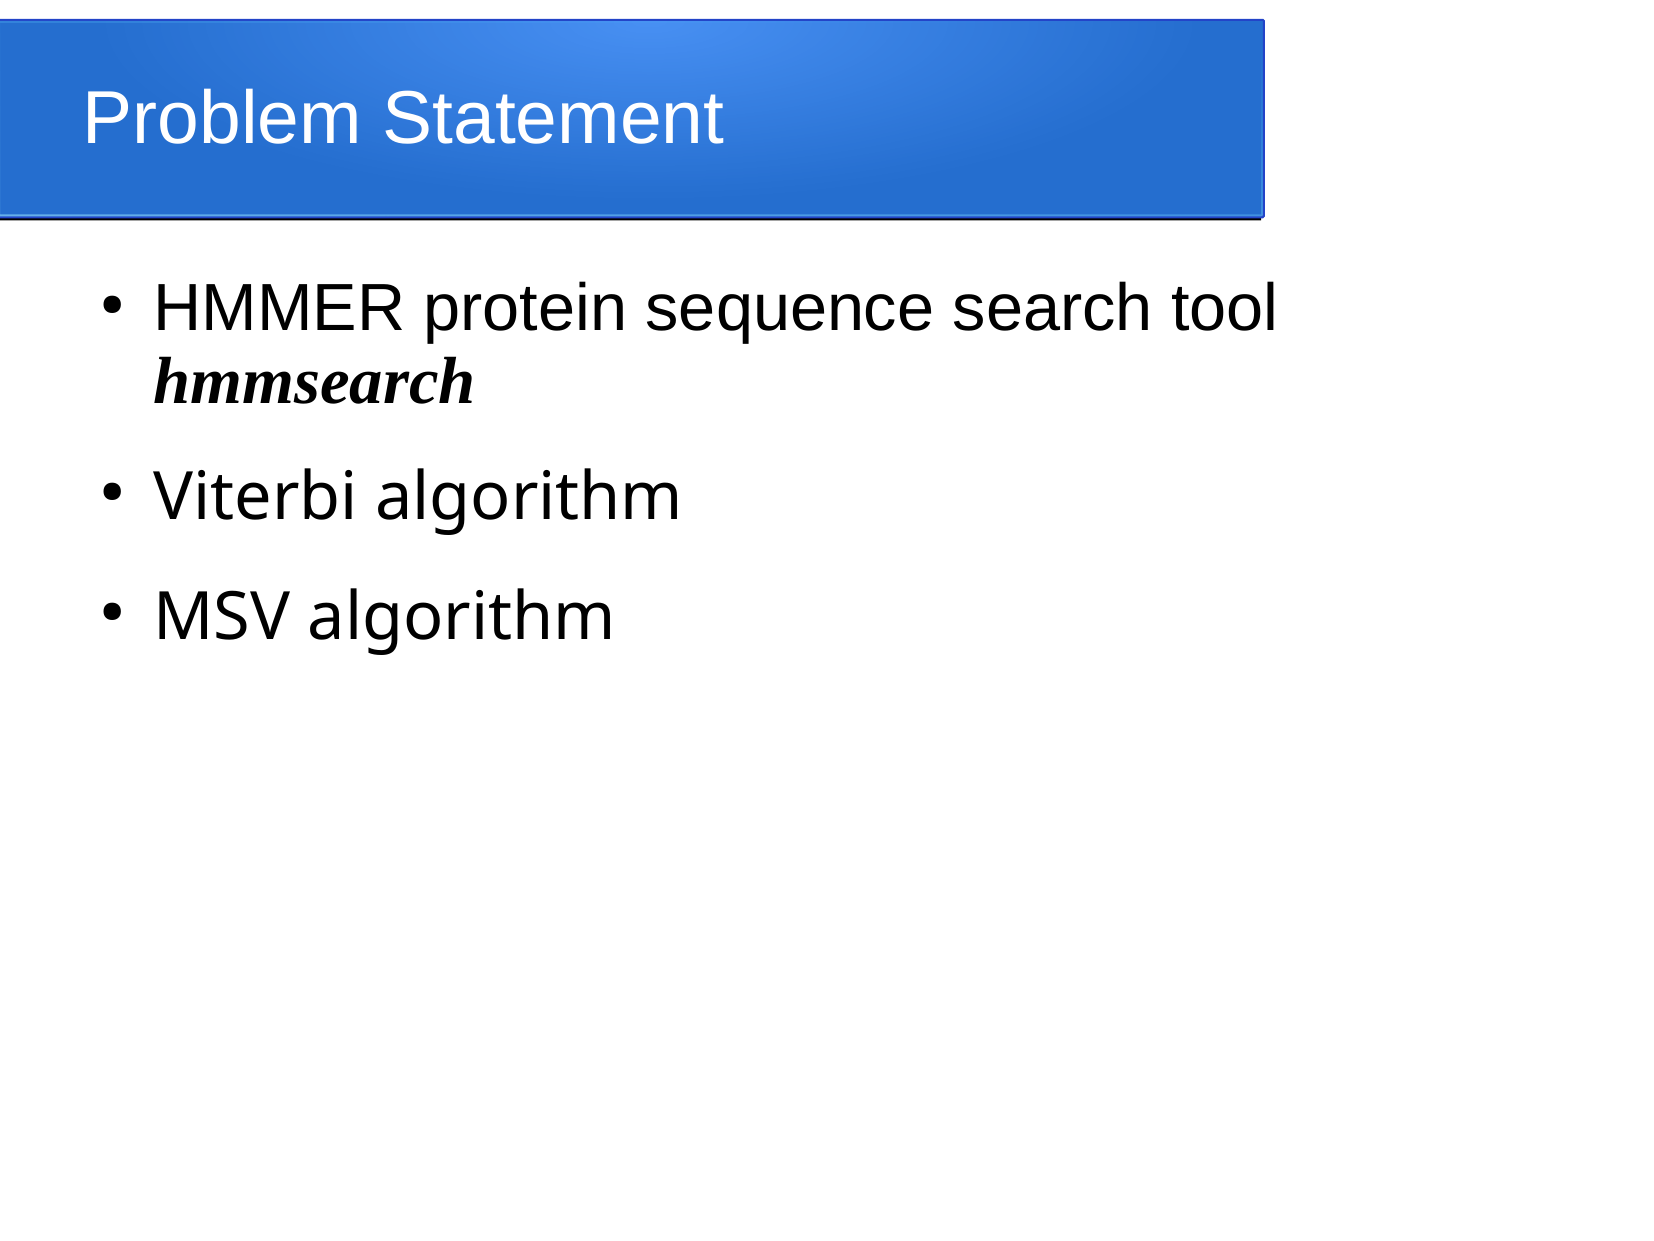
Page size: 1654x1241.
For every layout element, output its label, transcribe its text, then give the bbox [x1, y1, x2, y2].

title Problem Statement [82, 25, 1250, 211]
list HMMER protein sequence search tool hmmsearch Viterbi algorithm MSV algorithm [82, 269, 1538, 1201]
